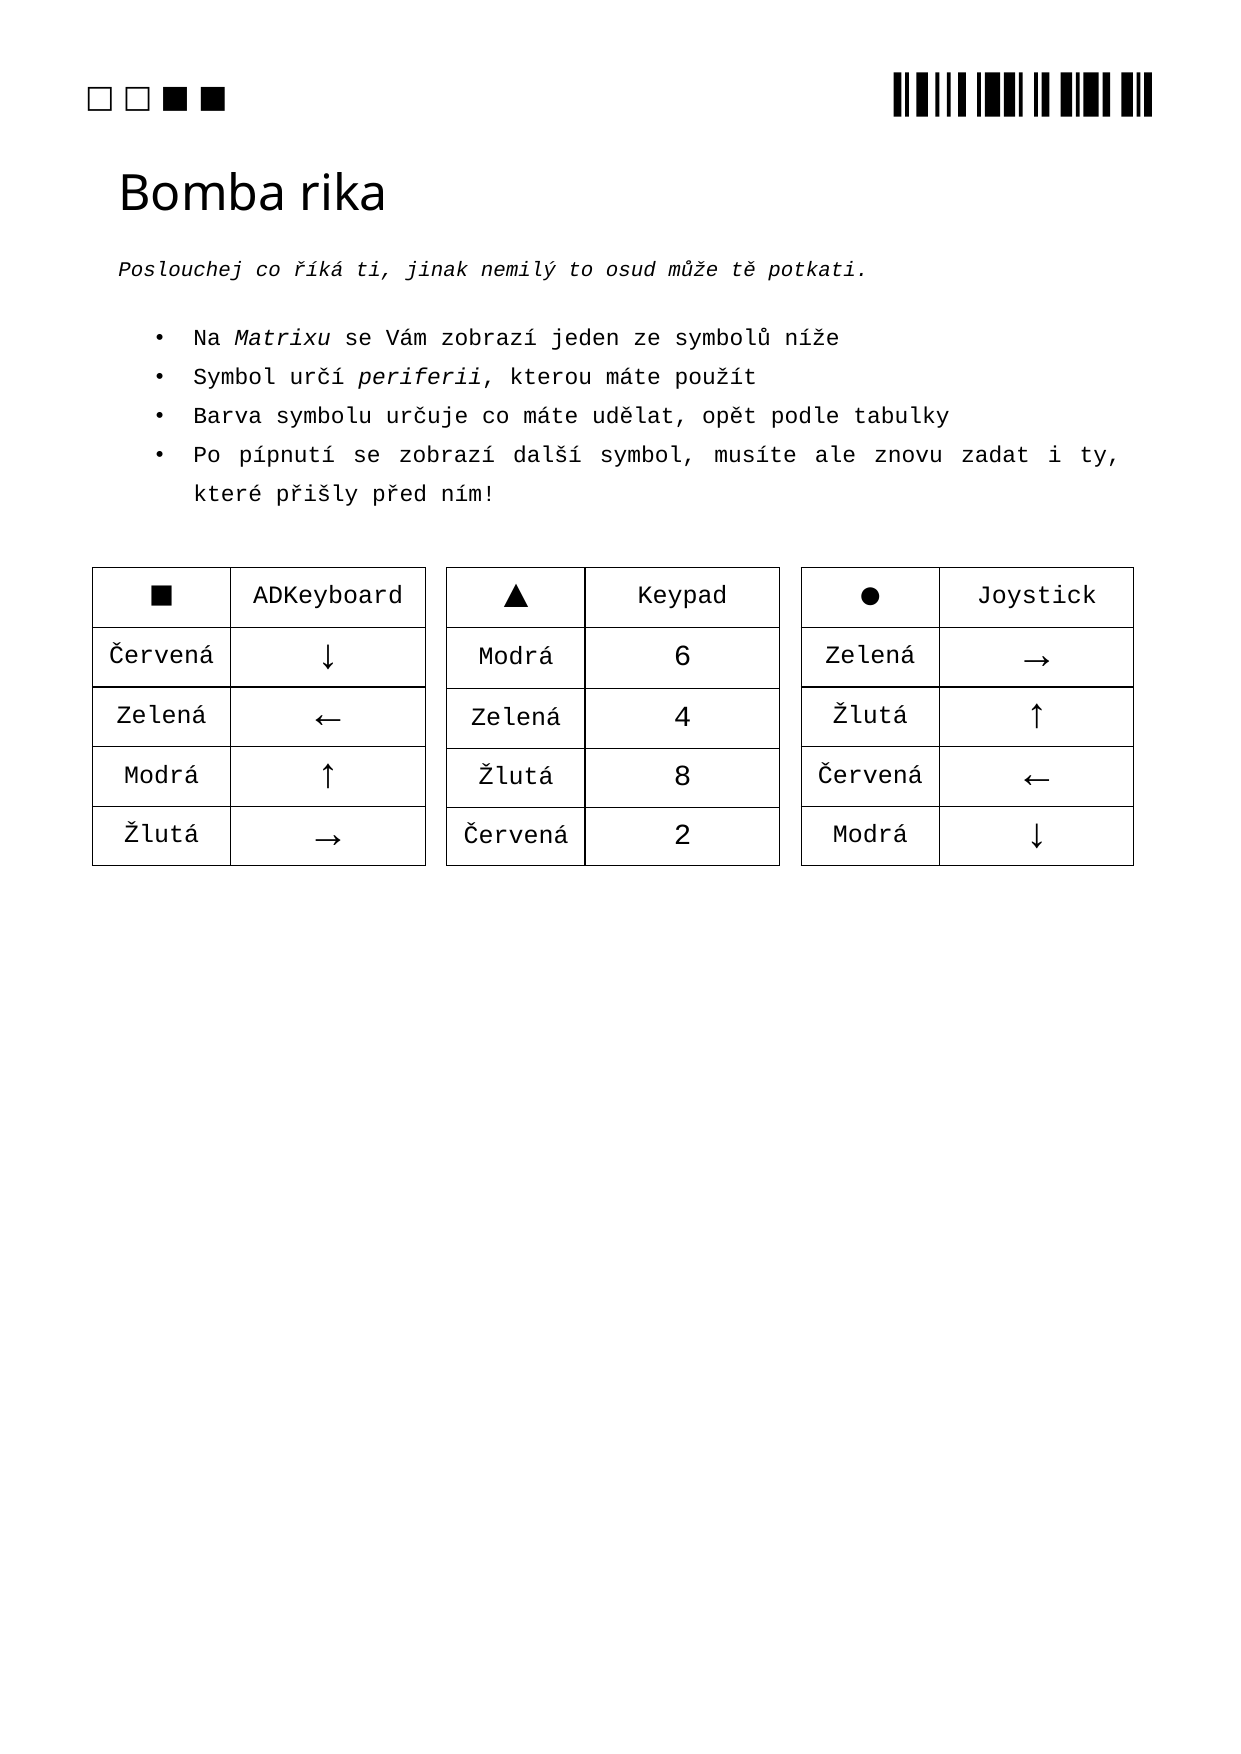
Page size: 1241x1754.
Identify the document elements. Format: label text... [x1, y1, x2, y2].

table_header ■ [93, 568, 230, 627]
table_header Joystick [940, 568, 1133, 627]
table_cell Zelená [802, 628, 939, 686]
table_cell ← [940, 747, 1133, 806]
table_cell → [231, 807, 425, 865]
table_cell ↓ [231, 628, 425, 686]
table_cell Modrá [93, 747, 230, 806]
table_cell Žlutá [802, 688, 939, 746]
table_cell ↓ [940, 807, 1133, 865]
table_header ● [802, 568, 939, 627]
table_cell Žlutá [447, 749, 584, 807]
text Poslouchej co říká ti, jinak nemilý to osud může tě potkati. [118, 259, 1122, 282]
table_cell Červená [447, 808, 584, 865]
table_header ▲ [447, 568, 584, 627]
table_cell ↑ [940, 688, 1133, 746]
table_cell 2 [586, 808, 779, 865]
table_cell Zelená [93, 688, 230, 746]
list Barva symbolu určuje co máte udělat, opět podle tabulky [156, 404, 1122, 430]
table_cell 6 [586, 628, 779, 688]
table_header ADKeyboard [231, 568, 425, 627]
table_header Keypad [586, 568, 779, 627]
table_cell 8 [586, 749, 779, 807]
table_cell ↑ [231, 747, 425, 806]
table_cell Modrá [447, 628, 584, 688]
table_cell Modrá [802, 807, 939, 865]
list Symbol určí periferii, kterou máte použít [156, 365, 1122, 391]
list Na Matrixu se Vám zobrazí jeden ze symbolů níže [156, 326, 1122, 352]
table_cell 4 [586, 689, 779, 748]
list Po pípnutí se zobrazí další symbol, musíte ale znovu zadat i ty, které přišly před ním! [156, 443, 1122, 508]
table_cell Žlutá [93, 807, 230, 865]
table_cell ← [231, 688, 425, 746]
table_cell Zelená [447, 689, 584, 748]
table_cell Červená [802, 747, 939, 806]
table_cell → [940, 628, 1133, 686]
subtitle Bomba rika [118, 157, 1122, 225]
table_cell Červená [93, 628, 230, 686]
